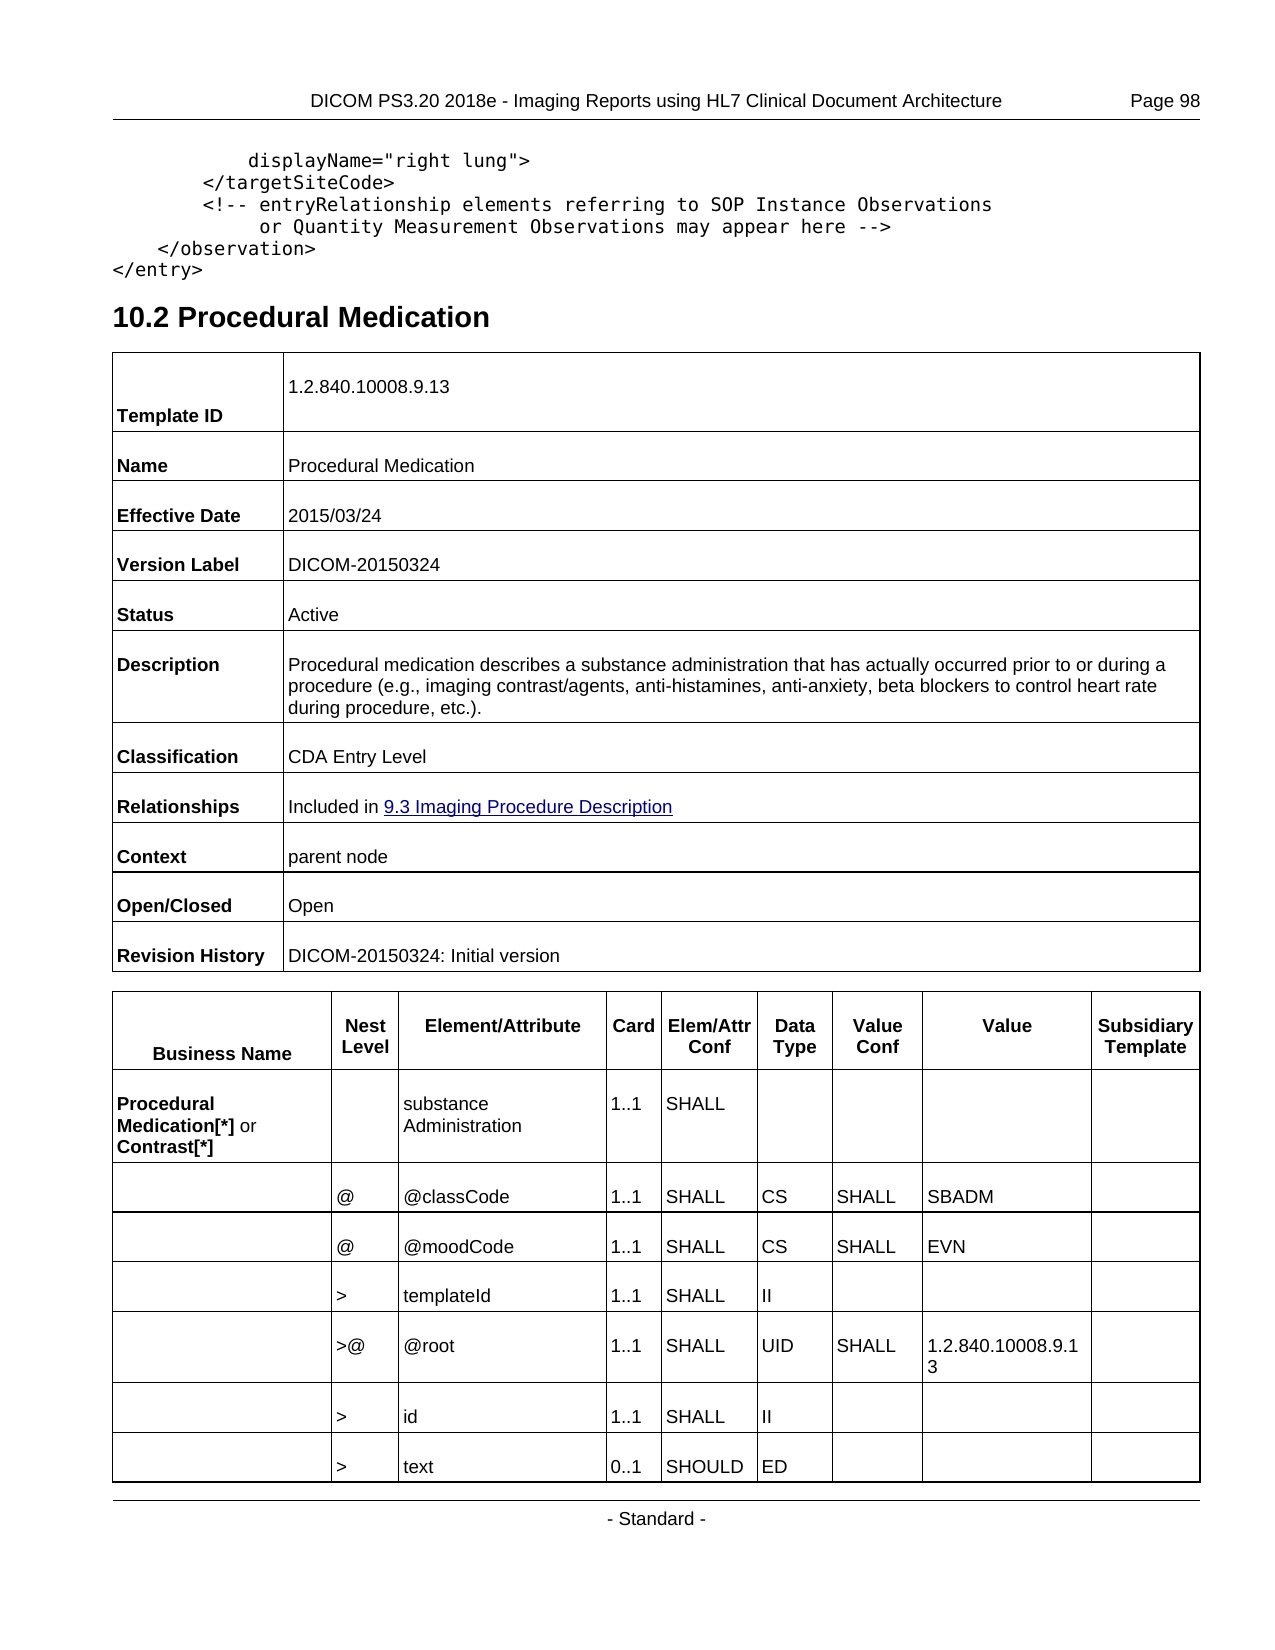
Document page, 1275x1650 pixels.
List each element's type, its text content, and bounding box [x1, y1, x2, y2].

table_header Business Name [113, 992, 331, 1069]
table_cell [113, 1433, 331, 1481]
table_cell SHOULD [662, 1433, 757, 1481]
table_cell 1..1 [607, 1163, 661, 1211]
table_cell [1092, 1070, 1199, 1162]
table_header Element/​Attribute [399, 992, 606, 1069]
table_header Nest Level [332, 992, 398, 1069]
table_cell [833, 1383, 922, 1432]
table_cell [1092, 1262, 1199, 1311]
table_cell II [758, 1262, 832, 1311]
table_cell Name [113, 432, 283, 480]
table_cell [833, 1433, 922, 1481]
table_cell ED [758, 1433, 832, 1481]
table_cell Included in 9.3 Imaging Procedure Description [284, 773, 1199, 822]
table_cell @ [332, 1213, 398, 1261]
table_cell [113, 1163, 331, 1211]
table_cell [332, 1070, 398, 1162]
table_cell 1.2.840.10008.9.13 [923, 1312, 1091, 1382]
table_header Subsidiary Template [1092, 992, 1199, 1069]
table_cell Context [113, 823, 283, 871]
table_cell [1092, 1383, 1199, 1432]
table_cell > [332, 1262, 398, 1311]
table_cell SBADM [923, 1163, 1091, 1211]
table_cell 1..1 [607, 1312, 661, 1382]
table_cell Classification [113, 723, 283, 772]
table_cell @ [332, 1163, 398, 1211]
table_cell 1..1 [607, 1383, 661, 1432]
table_cell >@ [332, 1312, 398, 1382]
table_cell DICOM-20150324: Initial version [284, 922, 1199, 971]
table_cell > [332, 1383, 398, 1432]
table_header Elem/Attr Conf [662, 992, 757, 1069]
table_cell 0..1 [607, 1433, 661, 1481]
table_header Card [607, 992, 661, 1069]
table_cell [923, 1433, 1091, 1481]
table_cell Open [284, 873, 1199, 921]
table_cell id [399, 1383, 606, 1432]
table_cell CS [758, 1213, 832, 1261]
table_cell @classCode [399, 1163, 606, 1211]
table_cell [833, 1070, 922, 1162]
table_cell parent node [284, 823, 1199, 871]
table_cell Version Label [113, 531, 283, 580]
table_header Value Conf [833, 992, 922, 1069]
table_cell template​Id [399, 1262, 606, 1311]
text displayName="right lung"> </targetSiteCode> <!-- entryRelationship elements referring to SOP Instance Observations or Quantity Measurement Observations may appear here --> </observation> </entry> [112, 150, 1200, 281]
table_header 1.2.840.10008.9.13 [284, 353, 1199, 431]
table_cell Description [113, 631, 283, 722]
table_cell [923, 1070, 1091, 1162]
table_cell Relationships [113, 773, 283, 822]
table_cell UID [758, 1312, 832, 1382]
table_cell [113, 1262, 331, 1311]
table_cell SHALL [662, 1163, 757, 1211]
table_cell SHALL [662, 1070, 757, 1162]
table_cell [1092, 1213, 1199, 1261]
table_cell [113, 1312, 331, 1382]
table_cell Revision History [113, 922, 283, 971]
table_cell @root [399, 1312, 606, 1382]
table_cell DICOM-20150324 [284, 531, 1199, 580]
table_cell SHALL [662, 1383, 757, 1432]
table_cell [1092, 1312, 1199, 1382]
table_header Data Type [758, 992, 832, 1069]
table_cell Active [284, 581, 1199, 629]
table_cell SHALL [662, 1262, 757, 1311]
table_cell Effective Date [113, 481, 283, 530]
table_cell SHALL [662, 1312, 757, 1382]
table_cell 1..1 [607, 1070, 661, 1162]
table_header Value [923, 992, 1091, 1069]
table_cell Status [113, 581, 283, 629]
table_cell [113, 1383, 331, 1432]
table_cell substance​Administration [399, 1070, 606, 1162]
table_cell [1092, 1433, 1199, 1481]
table_cell Procedural medication describes a substance administration that has actually occurred prior to or during a procedure (e.g., imaging contrast/agents, anti-histamines, anti-anxiety, beta blockers to control heart rate during procedure, etc.). [284, 631, 1199, 722]
table_cell SHALL [833, 1163, 922, 1211]
table_cell [1092, 1163, 1199, 1211]
table_cell 1..1 [607, 1262, 661, 1311]
table_cell [758, 1070, 832, 1162]
table_header Template ID [113, 353, 283, 431]
table_cell Open/Closed [113, 873, 283, 921]
table_cell @moodCode [399, 1213, 606, 1261]
table_cell Procedural Medication [284, 432, 1199, 480]
table_cell 2015/03/24 [284, 481, 1199, 530]
text 10.2 Procedural Medication [112, 300, 1200, 333]
table_cell 1..1 [607, 1213, 661, 1261]
table_cell CDA Entry Level [284, 723, 1199, 772]
table_cell [833, 1262, 922, 1311]
table_cell SHALL [833, 1213, 922, 1261]
table_cell text [399, 1433, 606, 1481]
table_cell SHALL [662, 1213, 757, 1261]
table_cell EVN [923, 1213, 1091, 1261]
table_cell II [758, 1383, 832, 1432]
table_cell [113, 1213, 331, 1261]
table_cell SHALL [833, 1312, 922, 1382]
table_cell [923, 1262, 1091, 1311]
table_cell > [332, 1433, 398, 1481]
table_cell CS [758, 1163, 832, 1211]
table_cell Procedural​Medication[*] or Contrast[*] [113, 1070, 331, 1162]
table_cell [923, 1383, 1091, 1432]
